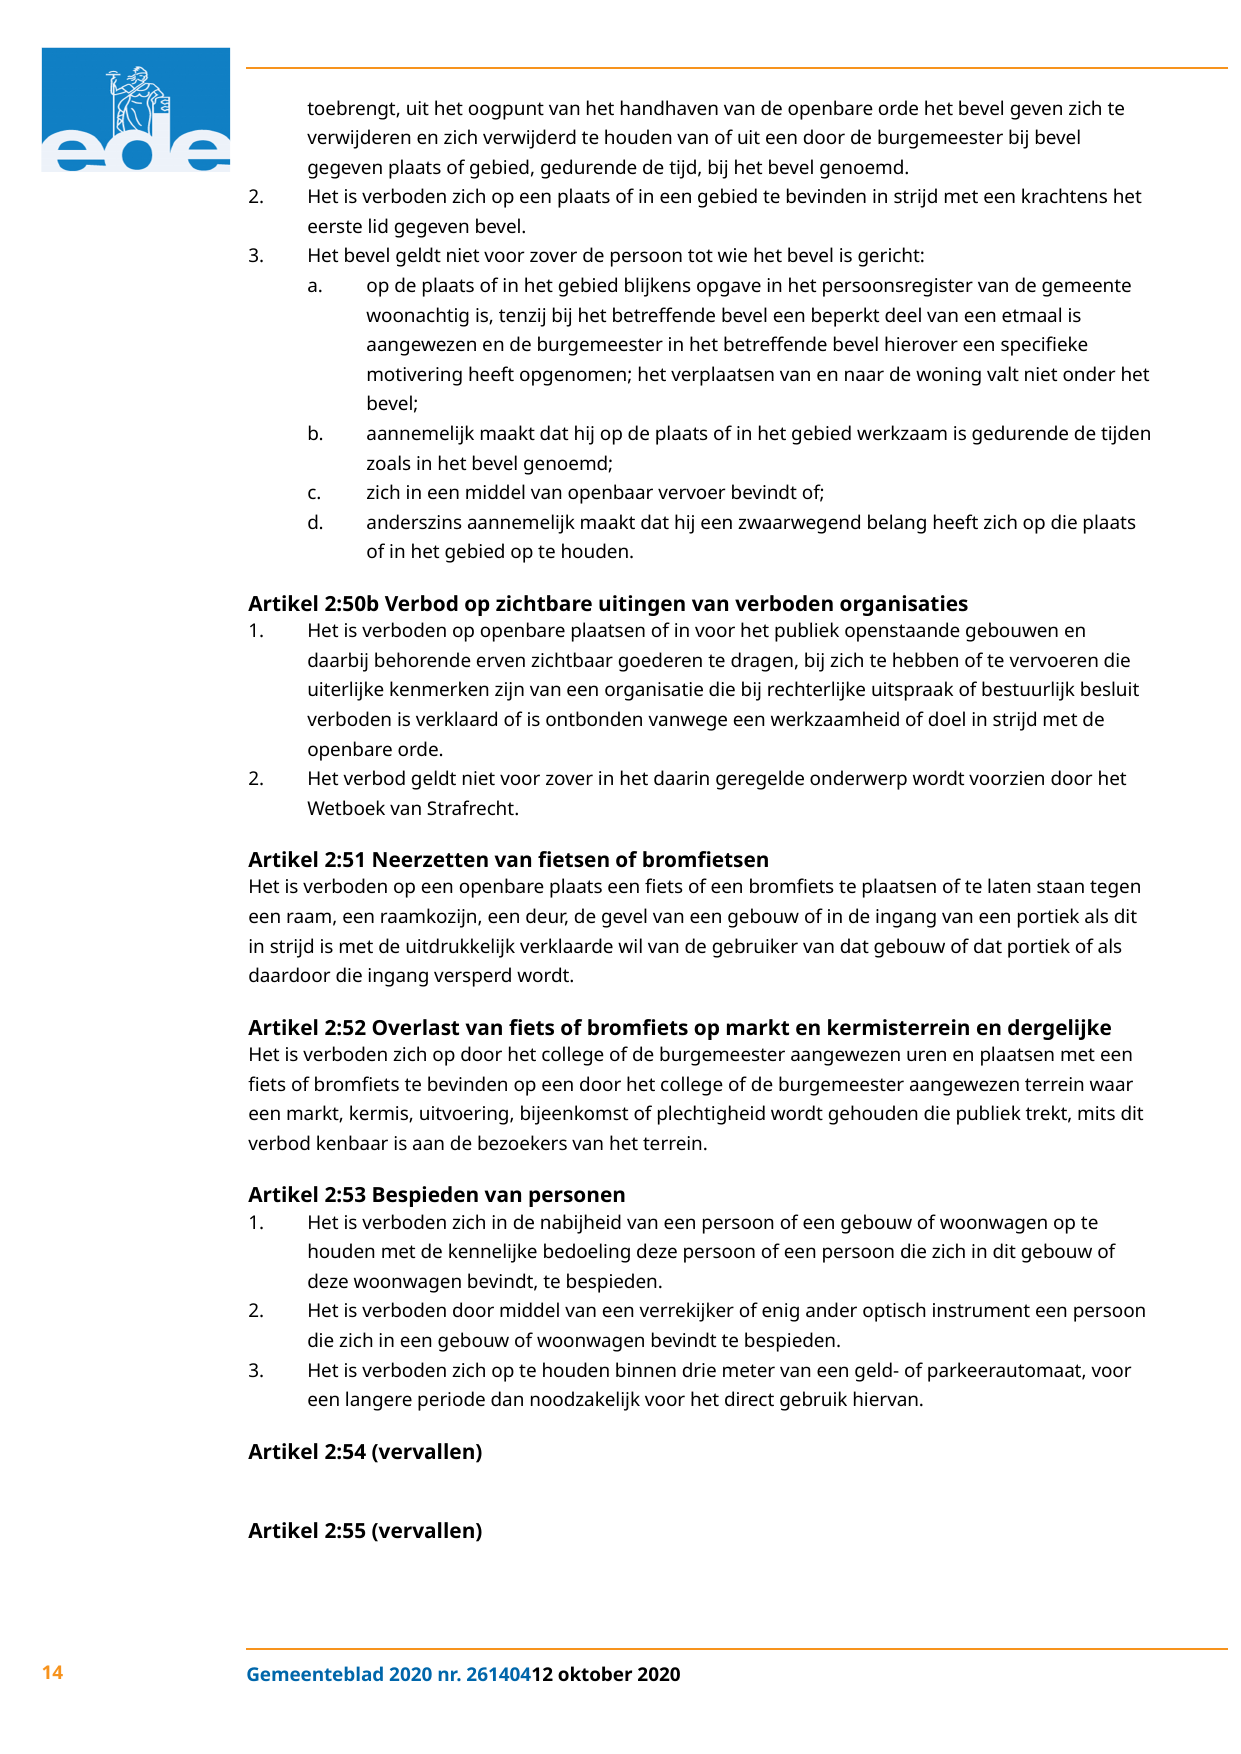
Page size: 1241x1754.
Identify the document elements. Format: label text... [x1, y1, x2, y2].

list Het is verboden op openbare plaatsen of in voor het publiek openstaande gebouwen en daarbij behorende erven zichtbaar goederen te dragen, bij zich te hebben of te vervoeren die uiterlijke kenmerken zijn van een organisatie die bij rechterlijke uitspraak of bestuurlijk besluit verboden is verklaard of is ontbonden vanwege een werkzaamheid of doel in strijd met de openbare orde. [248, 617, 1152, 761]
list Het is verboden door middel van een verrekijker of enig ander optisch instrument een persoon die zich in een gebouw of woonwagen bevindt te bespieden. [248, 1298, 1152, 1353]
text Artikel 2:51 Neerzetten van fietsen of bromfietsen [248, 845, 1152, 874]
picture [41, 47, 231, 172]
text Artikel 2:55 (vervallen) [248, 1516, 1152, 1544]
list op de plaats of in het gebied blijkens opgave in het persoonsregister van de gemeente woonachtig is, tenzij bij het betreffende bevel een beperkt deel van een etmaal is aangewezen en de burgemeester in het betreffende bevel hierover een specifieke motivering heeft opgenomen; het verplaatsen van en naar de woning valt niet onder het bevel; [307, 272, 1152, 416]
list Het bevel geldt niet voor zover de persoon tot wie het bevel is gericht: [248, 243, 1152, 268]
text Artikel 2:52 Overlast van fiets of bromfiets op markt en kermisterrein en dergelijke [248, 1013, 1152, 1041]
list aannemelijk maakt dat hij op de plaats of in het gebied werkzaam is gedurende de tijden zoals in het bevel genoemd; [307, 420, 1152, 476]
text Artikel 2:53 Bespieden van personen [248, 1181, 1152, 1209]
text Het is verboden zich op door het college of de burgemeester aangewezen uren en plaatsen met een fiets of bromfiets te bevinden op een door het college of de burgemeester aangewezen terrein waar een markt, kermis, uitvoering, bijeenkomst of plechtigheid wordt gehouden die publiek trekt, mits dit verbod kenbaar is aan de bezoekers van het terrein. [248, 1041, 1152, 1156]
list Het verbod geldt niet voor zover in het daarin geregelde onderwerp wordt voorzien door het Wetboek van Strafrecht. [248, 765, 1152, 821]
list anderszins aannemelijk maakt dat hij een zwaarwegend belang heeft zich op die plaats of in het gebied op te houden. [307, 509, 1152, 564]
list toebrengt, uit het oogpunt van het handhaven van de openbare orde het bevel geven zich te verwijderen en zich verwijderd te houden van of uit een door de burgemeester bij bevel gegeven plaats of gebied, gedurende de tijd, bij het bevel genoemd. [248, 95, 1152, 180]
list Het is verboden zich in de nabijheid van een persoon of een gebouw of woonwagen op te houden met de kennelijke bedoeling deze persoon of een persoon die zich in dit gebouw of deze woonwagen bevindt, te bespieden. [248, 1209, 1152, 1294]
text Artikel 2:54 (vervallen) [248, 1437, 1152, 1465]
list Het is verboden zich op een plaats of in een gebied te bevinden in strijd met een krachtens het eerste lid gegeven bevel. [248, 183, 1152, 239]
text Het is verboden op een openbare plaats een fiets of een bromfiets te plaatsen of te laten staan tegen een raam, een raamkozijn, een deur, de gevel van een gebouw of in de ingang van een portiek als dit in strijd is met de uitdrukkelijk verklaarde wil van de gebruiker van dat gebouw of dat portiek of als daardoor die ingang versperd wordt. [248, 874, 1152, 988]
list zich in een middel van openbaar vervoer bevindt of; [307, 479, 1152, 505]
text Artikel 2:50b Verbod op zichtbare uitingen van verboden organisaties [248, 589, 1152, 617]
list Het is verboden zich op te houden binnen drie meter van een geld- of parkeerautomaat, voor een langere periode dan noodzakelijk voor het direct gebruik hiervan. [248, 1357, 1152, 1412]
